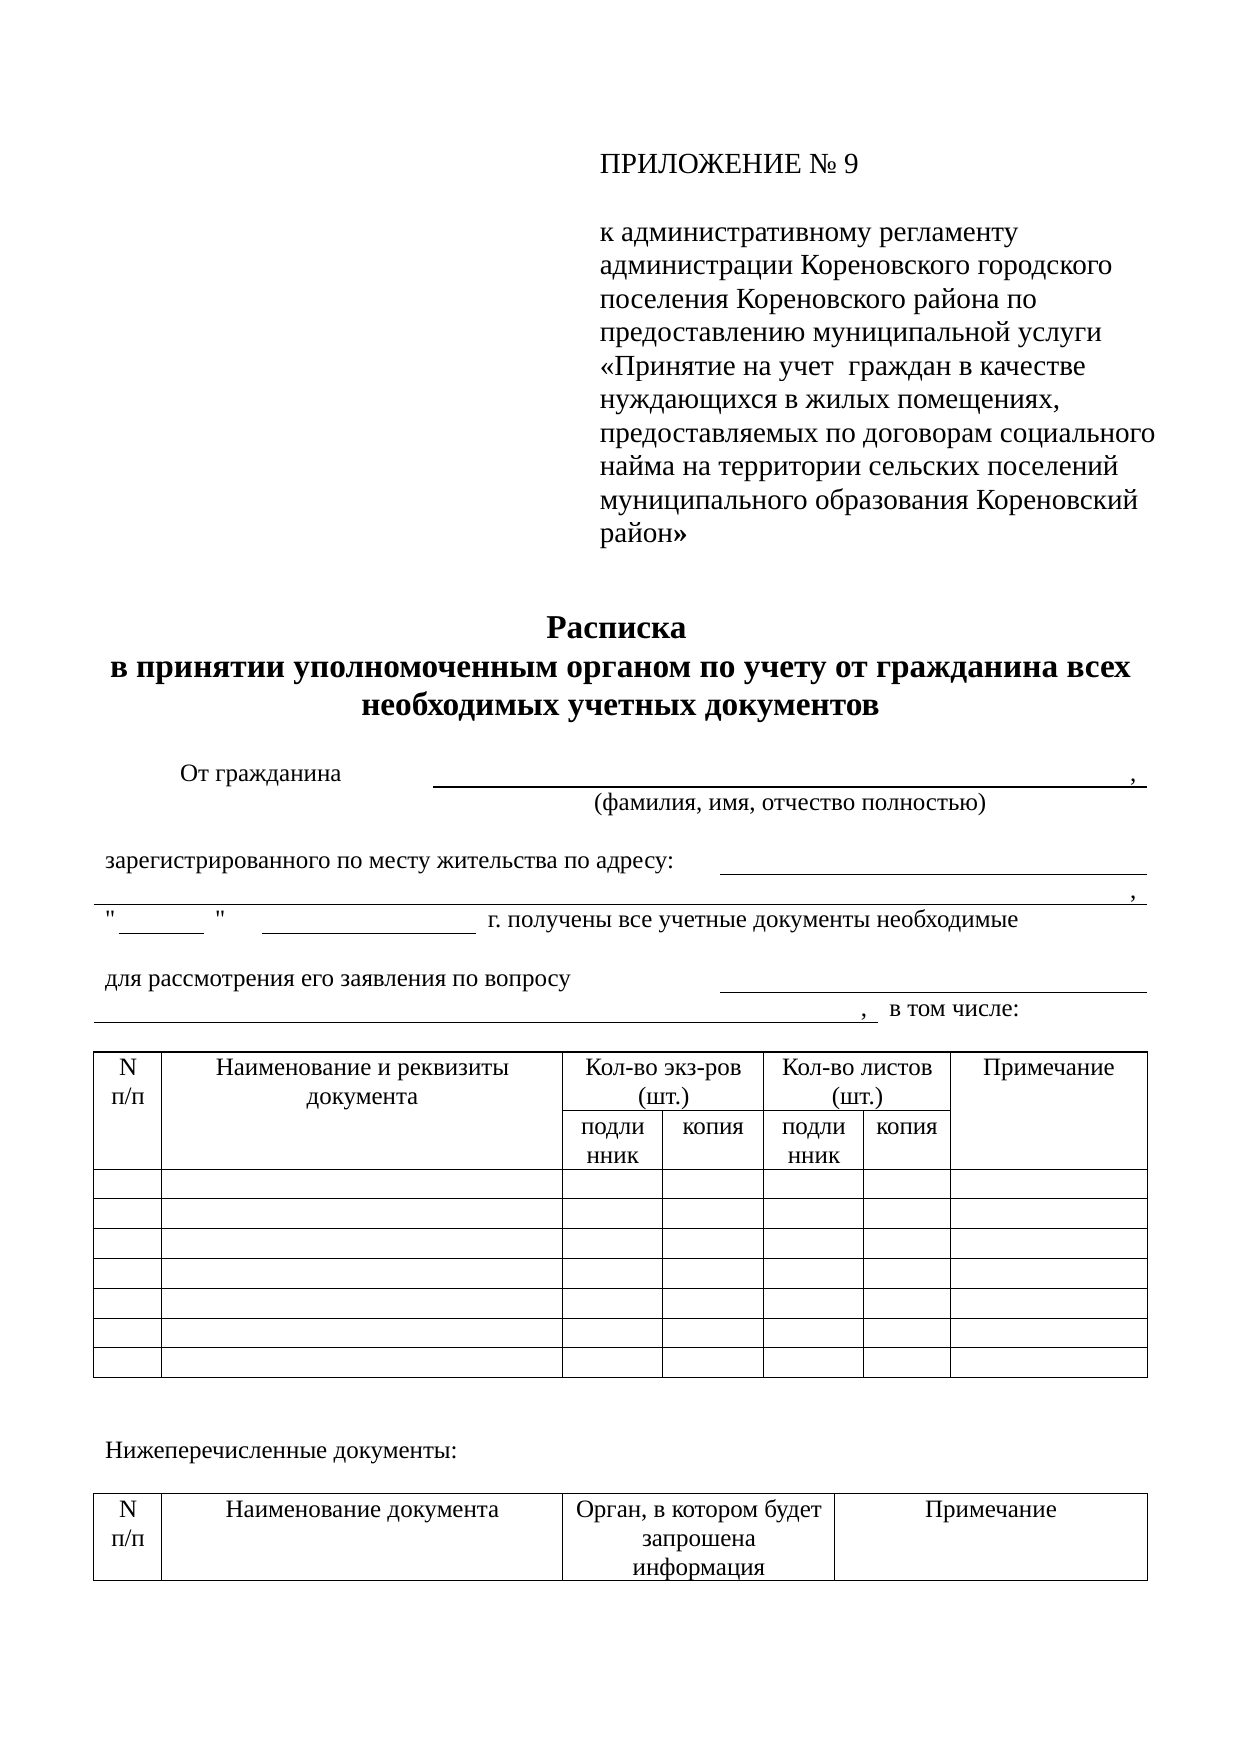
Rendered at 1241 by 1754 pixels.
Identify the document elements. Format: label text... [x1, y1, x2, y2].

table_cell Примечание [835, 1494, 1147, 1580]
table_cell [864, 1229, 950, 1258]
table_cell [94, 786, 433, 816]
table_cell [94, 1229, 161, 1258]
table_cell Кол-во листов (шт.) [764, 1053, 950, 1110]
table_cell [94, 1348, 161, 1377]
table_cell [864, 1348, 950, 1377]
table_cell в том числе: [878, 993, 1147, 1022]
table_cell Примечание [951, 1053, 1147, 1168]
table_cell [663, 1229, 763, 1258]
table_cell [563, 1199, 662, 1228]
table_cell [764, 1348, 863, 1377]
table_cell [951, 1170, 1147, 1198]
table_cell копия [663, 1111, 763, 1168]
table_cell [162, 1289, 562, 1317]
table_cell Наименование документа [162, 1494, 562, 1580]
table_cell [864, 1319, 950, 1347]
table_cell [563, 1170, 662, 1198]
table_cell [94, 1022, 1147, 1051]
table_cell [663, 1199, 763, 1228]
table_cell [162, 1319, 562, 1347]
table_cell Кол-во экз-ров (шт.) [563, 1053, 763, 1110]
text к административному регламенту администрации Кореновского городского поселения Кореновского района по предоставлению муниципальной услуги «Принятие на учет граждан в качестве нуждающихся в жилых помещениях, предоставляемых по договорам социального найма на территории сельских поселений муниципального образования Кореновский район» [599, 214, 1157, 549]
table_cell [764, 1170, 863, 1198]
table_cell , [94, 992, 878, 1022]
table_cell [94, 816, 1147, 845]
table_cell [94, 729, 1147, 758]
table_cell [563, 1289, 662, 1317]
table_cell Нижеперечисленные документы: [94, 1436, 1147, 1464]
table_cell [94, 1259, 161, 1288]
table_cell зарегистрированного по месту жительства по адресу: [94, 845, 720, 874]
table_cell [720, 845, 1147, 874]
table_cell [162, 1348, 562, 1377]
table_cell От гражданина [94, 758, 433, 786]
table_cell Наименование и реквизиты документа [162, 1053, 562, 1168]
table_cell [663, 1348, 763, 1377]
table_cell [94, 1319, 161, 1347]
table_cell , [94, 874, 1147, 903]
table_cell [119, 905, 203, 933]
table_cell [162, 1229, 562, 1258]
table_cell [720, 963, 1147, 992]
table_cell [951, 1348, 1147, 1377]
table_cell [162, 1259, 562, 1288]
table_cell [663, 1259, 763, 1288]
table_cell [563, 1348, 662, 1377]
table_cell [864, 1199, 950, 1228]
table_cell [563, 1229, 662, 1258]
table_cell подлинник [764, 1111, 863, 1168]
table_cell N п/п [94, 1053, 161, 1168]
table_cell " [204, 905, 262, 933]
table_cell [94, 1289, 161, 1317]
table_header Расписка в принятии уполномоченным органом по учету от гражданина всех необходимых учетных документов [94, 583, 1147, 729]
table_cell [864, 1289, 950, 1317]
table_cell [951, 1229, 1147, 1258]
table_cell [563, 1319, 662, 1347]
table_cell [764, 1199, 863, 1228]
table_cell [764, 1289, 863, 1317]
table_cell Орган, в котором будет запрошена информация [563, 1494, 834, 1580]
table_cell [951, 1259, 1147, 1288]
table_cell [864, 1259, 950, 1288]
table_cell [94, 1378, 1147, 1436]
table_cell для рассмотрения его заявления по вопросу [94, 963, 720, 992]
table_cell [663, 1289, 763, 1317]
table_cell [951, 1319, 1147, 1347]
table_cell [94, 1464, 1147, 1493]
table_cell [764, 1259, 863, 1288]
table_cell подлинник [563, 1111, 662, 1168]
table_cell [864, 1170, 950, 1198]
table_cell (фамилия, имя, отчество полностью) [433, 788, 1147, 816]
table_cell г. получены все учетные документы необходимые [476, 905, 1147, 933]
table_cell [162, 1199, 562, 1228]
table_cell [262, 905, 476, 933]
table_cell [951, 1199, 1147, 1228]
table_cell [563, 1259, 662, 1288]
table_cell [94, 1199, 161, 1228]
table_cell [951, 1289, 1147, 1317]
table_cell [764, 1319, 863, 1347]
table_cell , [433, 758, 1147, 786]
table_cell копия [864, 1111, 950, 1168]
table_cell [94, 933, 1147, 963]
table_cell " [94, 905, 118, 933]
table_cell [94, 1170, 161, 1198]
table_cell [663, 1319, 763, 1347]
table_cell [663, 1170, 763, 1198]
table_cell [764, 1229, 863, 1258]
table_cell N п/п [94, 1494, 161, 1580]
table_cell [162, 1170, 562, 1198]
text ПРИЛОЖЕНИЕ № 9 [526, 147, 1157, 180]
